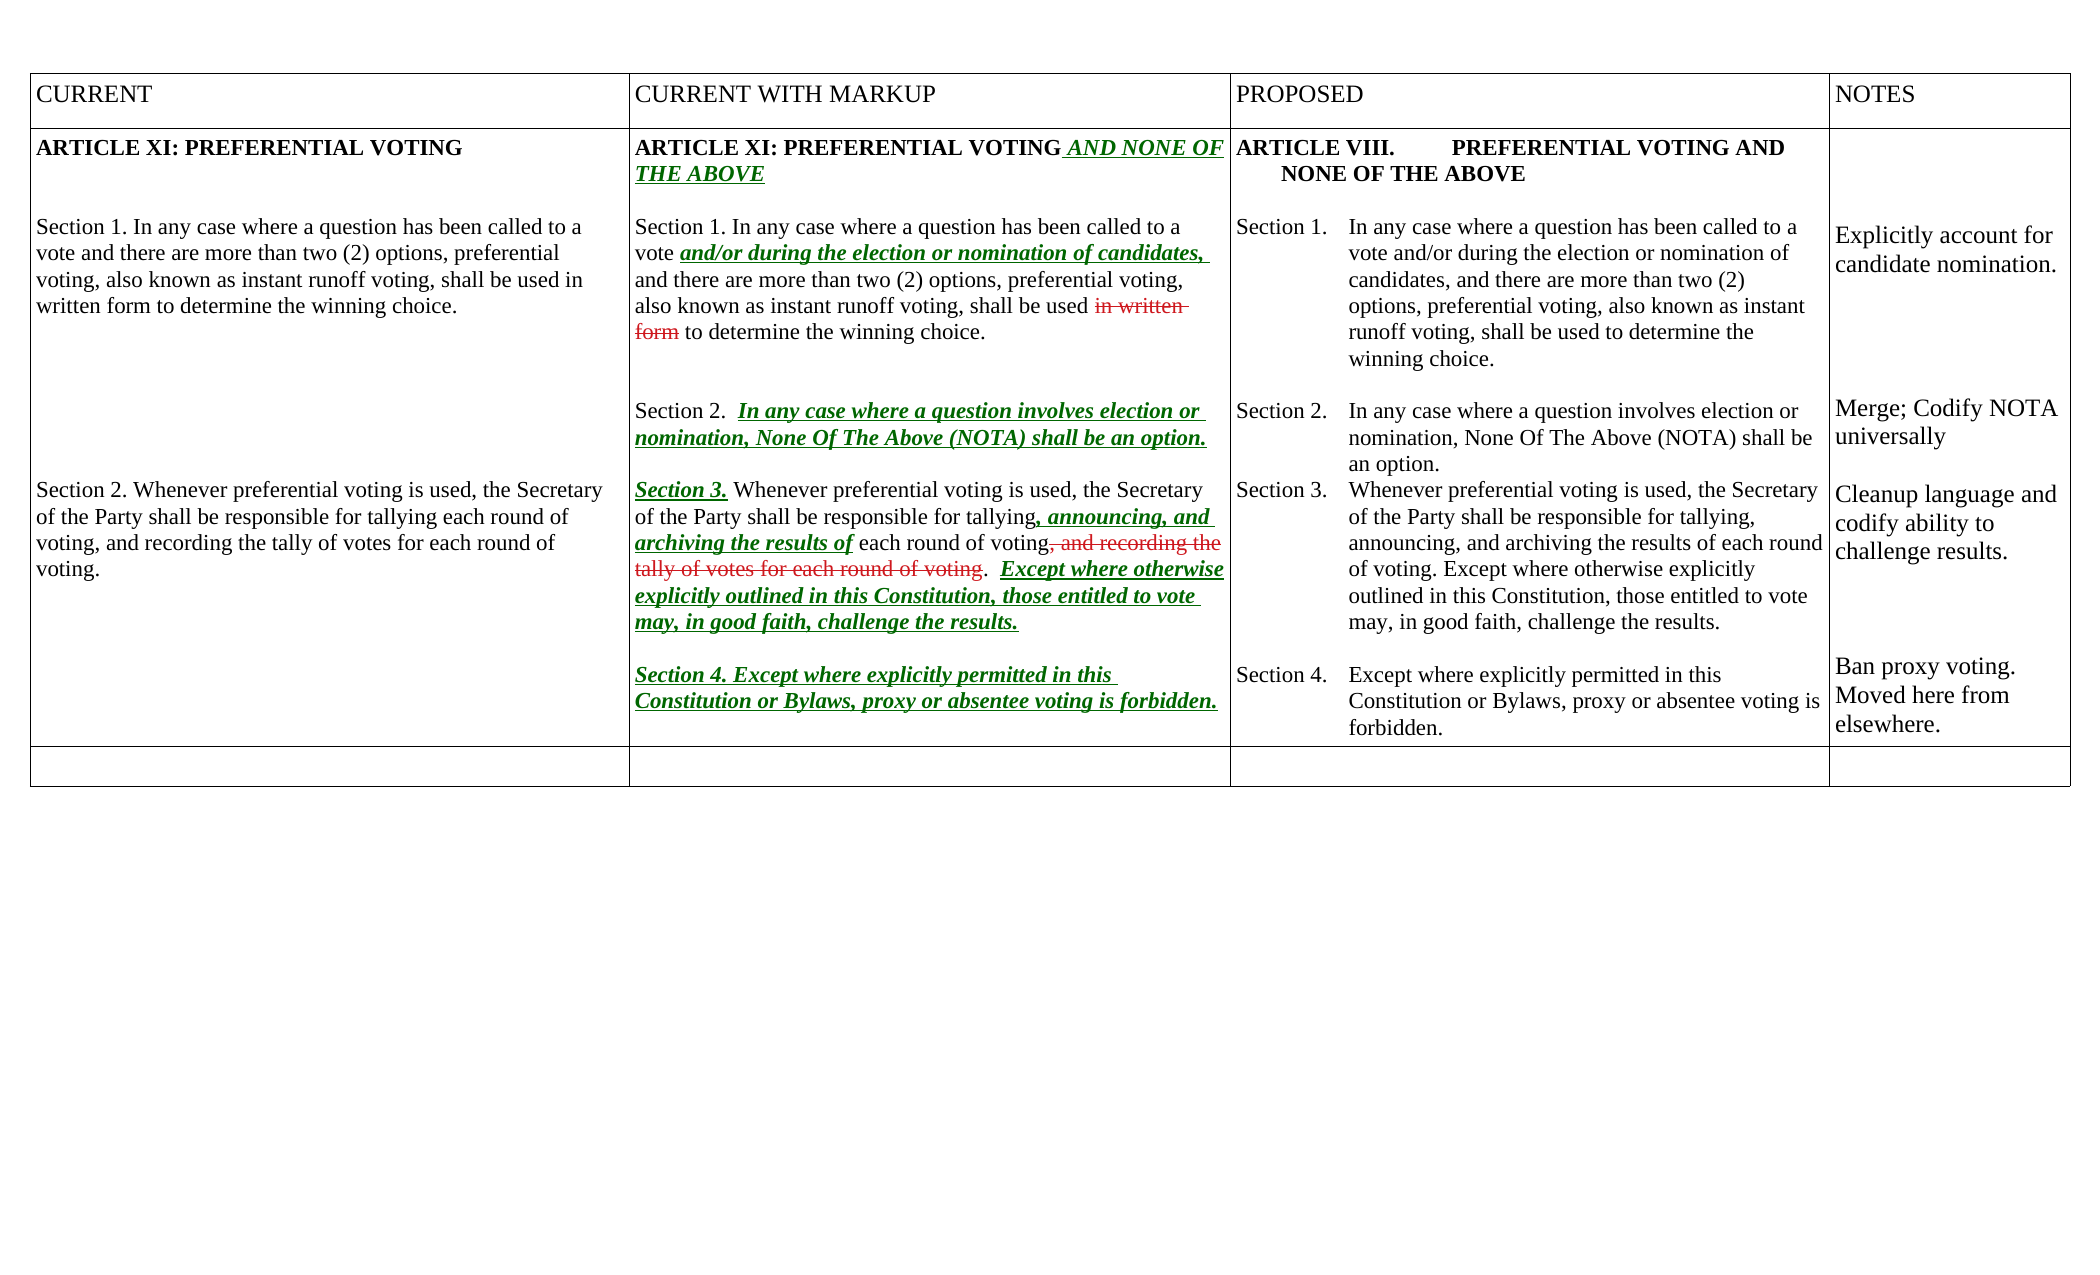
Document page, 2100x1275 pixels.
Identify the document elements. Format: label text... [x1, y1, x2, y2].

table_header CURRENT [31, 74, 629, 128]
table_cell ARTICLE XI: PREFERENTIAL VOTING AND NONE OF THE ABOVE Section 1. In any case where a question has been called to a vote and/or during the election or nomination of candidates, and there are more than two (2) options, preferential voting, also known as instant runoff voting, shall be used in written form to determine the winning choice. Section 2. In any case where a question involves election or nomination, None Of The Above (NOTA) shall be an option. Section 3. Whenever preferential voting is used, the Secretary of the Party shall be responsible for tallying, announcing, and archiving the results of each round of voting, and recording the tally of votes for each round of voting. Except where otherwise explicitly outlined in this Constitution, those entitled to vote may, in good faith, challenge the results. Section 4. Except where explicitly permitted in this Constitution or Bylaws, proxy or absentee voting is forbidden. [630, 129, 1230, 746]
table_header NOTES [1830, 74, 2070, 128]
table_cell [630, 747, 1230, 786]
table_cell [1231, 747, 1829, 786]
table_cell [31, 747, 629, 786]
table_cell Explicitly account for candidate nomination. Merge; Codify NOTA universally Cleanup language and codify ability to challenge results. Ban proxy voting. Moved here from elsewhere. [1830, 129, 2070, 746]
table_header CURRENT WITH MARKUP [630, 74, 1230, 128]
table_header PROPOSED [1231, 74, 1829, 128]
table_cell ARTICLE XI: PREFERENTIAL VOTING Section 1. In any case where a question has been called to a vote and there are more than two (2) options, preferential voting, also known as instant runoff voting, shall be used in written form to determine the winning choice. Section 2. Whenever preferential voting is used, the Secretary of the Party shall be responsible for tallying each round of voting, and recording the tally of votes for each round of voting. [31, 129, 629, 746]
table_cell PREFERENTIAL VOTING AND NONE OF THE ABOVE In any case where a question has been called to a vote and/or during the election or nomination of candidates, and there are more than two (2) options, preferential voting, also known as instant runoff voting, shall be used to determine the winning choice. In any case where a question involves election or nomination, None Of The Above (NOTA) shall be an option. Whenever preferential voting is used, the Secretary of the Party shall be responsible for tallying, announcing, and archiving the results of each round of voting. Except where otherwise explicitly outlined in this Constitution, those entitled to vote may, in good faith, challenge the results. Except where explicitly permitted in this Constitution or Bylaws, proxy or absentee voting is forbidden. [1231, 129, 1829, 746]
table_cell [1830, 747, 2070, 786]
